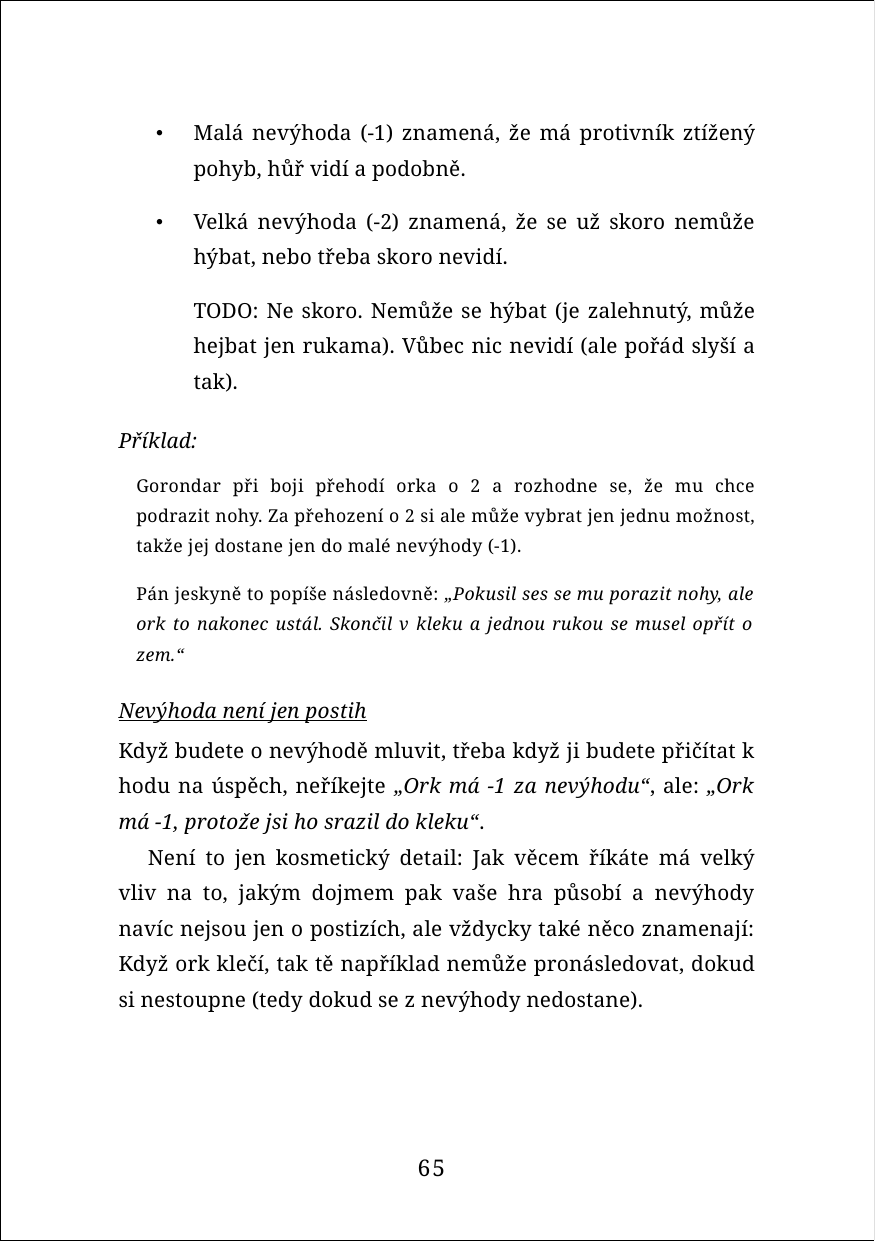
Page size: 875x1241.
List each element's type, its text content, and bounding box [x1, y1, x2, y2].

list TODO: Ne skoro. Nemůže se hýbat (je zalehnutý, může hejbat jen rukama). Vůbec nic nevidí (ale pořád slyší a tak). [156, 296, 756, 395]
text Gorondar při boji přehodí orka o 2 a rozhodne se, že mu chce podrazit nohy. Za přehození o 2 si ale může vybrat jen jednu možnost, takže jej dostane jen do malé nevýhody (-1). [136, 473, 756, 558]
text Příklad: [118, 426, 756, 454]
text Když budete o nevýhodě mluvit, třeba když ji budete přičítat k hodu na úspěch, neříkejte „Ork má -1 za nevýhodu“, ale: „Ork má -1, protože jsi ho srazil do kleku“. Není to jen kosmetický detail: Jak věcem říkáte má velký vliv na to, jakým dojmem pak vaše hra působí a nevýhody navíc nejsou jen o postizích, ale vždycky také něco znamenají: Když ork klečí, tak tě například nemůže pronásledovat, dokud si nestoupne (tedy dokud se z nevýhody nedostane). [118, 736, 756, 1013]
text Pán jeskyně to popíše následovně: „Pokusil ses se mu porazit nohy, ale ork to nakonec ustál. Skončil v kleku a jednou rukou se musel opřít o zem.“ [136, 582, 756, 666]
list Velká nevýhoda (-2) znamená, že se už skoro nemůže hýbat, nebo třeba skoro nevidí. [156, 207, 756, 271]
list Malá nevýhoda (-1) znamená, že má protivník ztížený pohyb, hůř vidí a podobně. [156, 118, 756, 182]
subtitle Nevýhoda není jen postih [118, 696, 756, 724]
